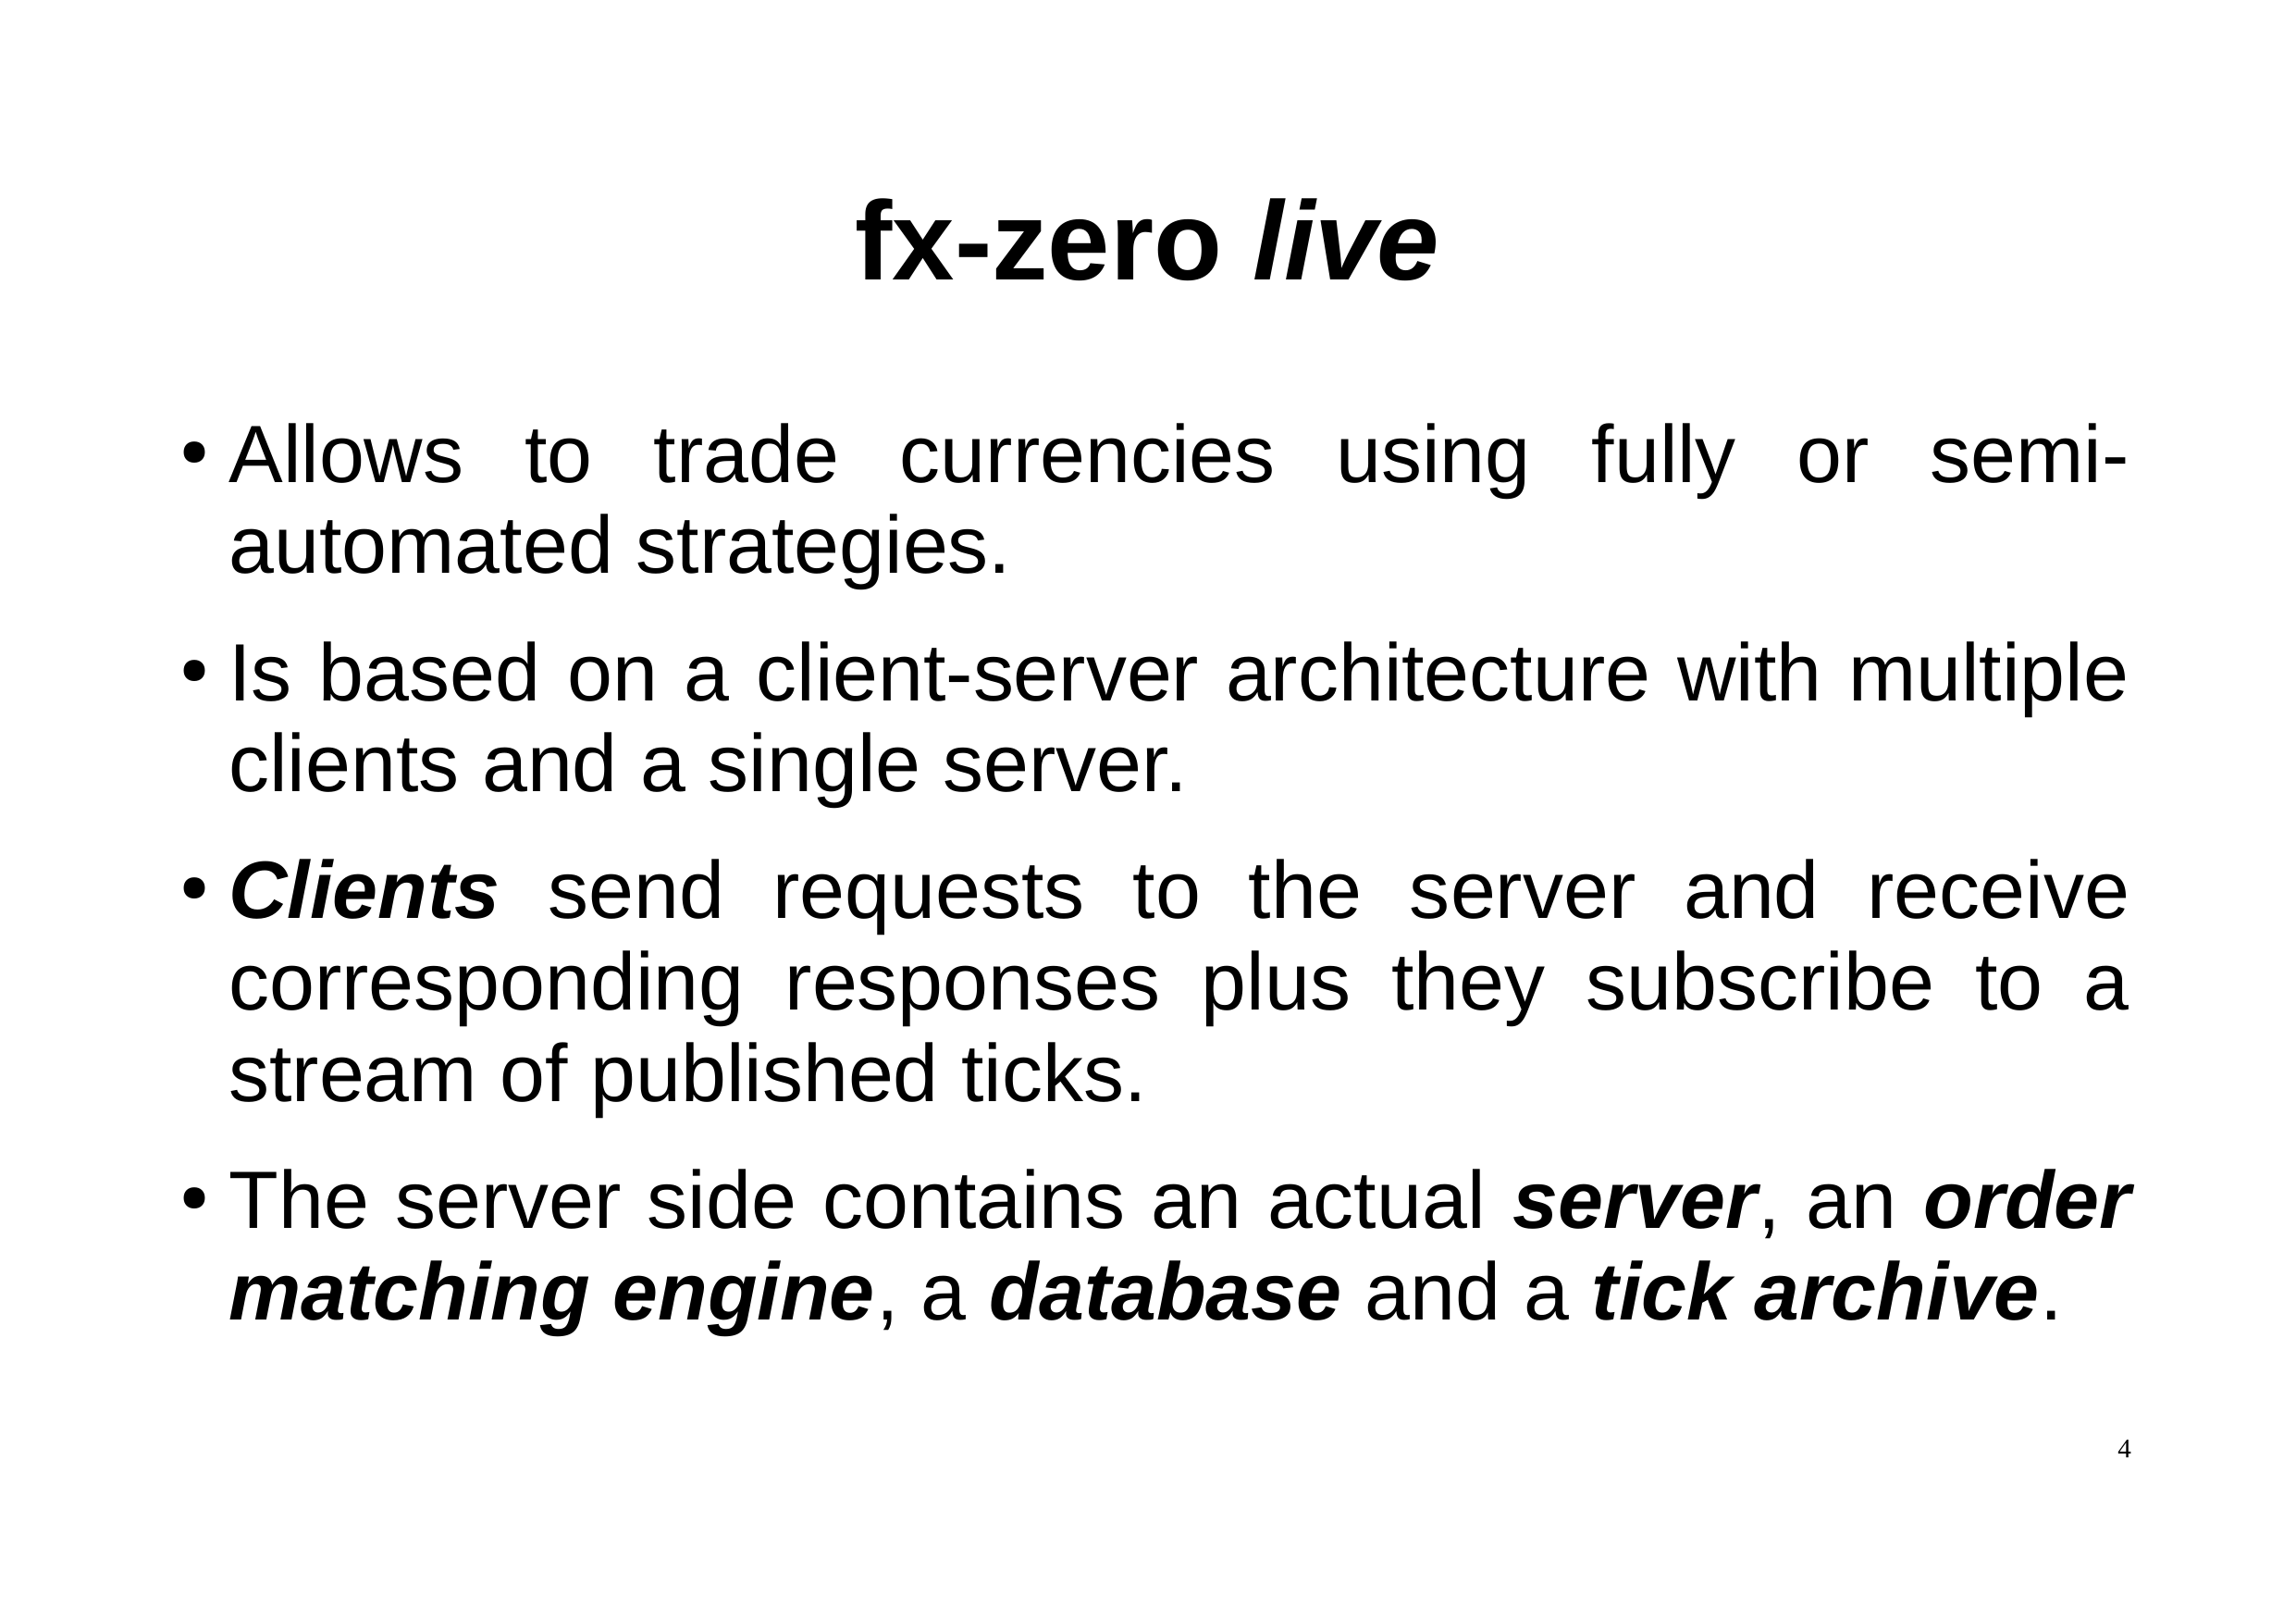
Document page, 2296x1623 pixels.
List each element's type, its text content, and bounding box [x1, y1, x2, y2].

title fx-zero live [163, 114, 2132, 367]
list Allows to trade currencies using fully or semi-automated strategies. Is based on a client-server architecture with multiple clients and a single server. Clients send requests to the server and receive corresponding responses plus they subscribe to a stream of published ticks. The server side contains an actual server, an order matching engine, a database and a tick archive. [163, 408, 2132, 1408]
